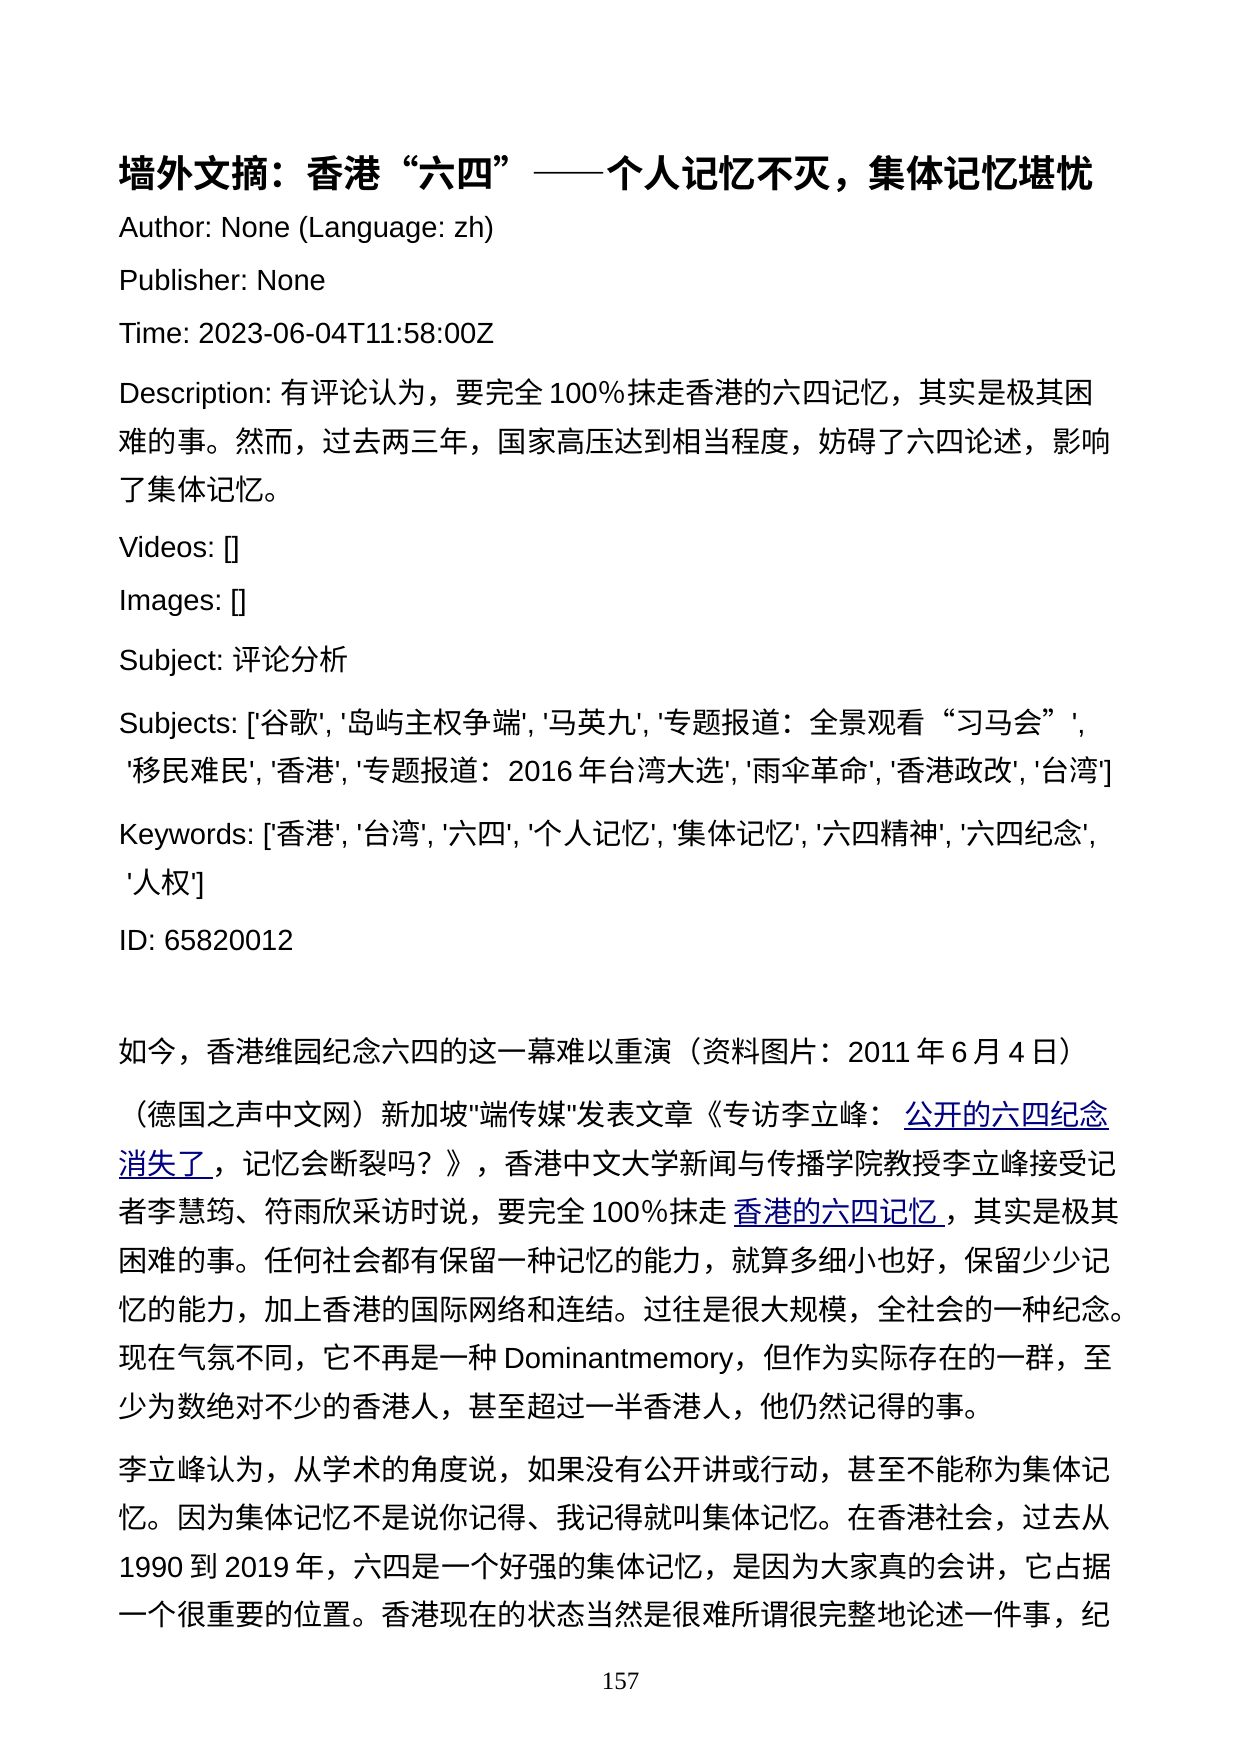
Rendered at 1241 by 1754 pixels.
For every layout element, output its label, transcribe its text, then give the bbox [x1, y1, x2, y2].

text Publisher: None [118, 263, 1122, 297]
subtitle 墙外文摘：香港“六四”——个人记忆不灭，集体记忆堪忧 [118, 143, 1122, 198]
text ID: 65820012 [118, 923, 1122, 956]
text 李立峰认为，从学术的角度说，如果没有公开讲或行动，甚至不能称为集体记忆。因为集体记忆不是说你记得、我记得就叫集体记忆。在香港社会，过去从1990到2019年，六四是一个好强的集体记忆，是因为大家真的会讲，它占据一个很重要的位置。香港现在的状态当然是很难所谓很完整地论述一件事，纪 [118, 1446, 1122, 1634]
text Author: None (Language: zh) [118, 210, 1122, 244]
text Subject: 评论分析 [118, 636, 1122, 678]
text Images: [] [118, 583, 1122, 617]
text Keywords: ['香港', '台湾', '六四', '个人记忆', '集体记忆', '六四精神', '六四纪念', '人权'] [118, 811, 1122, 902]
text Subjects: ['谷歌', '岛屿主权争端', '马英九', '专题报道：全景观看“习马会”', '移民难民', '香港', '专题报道：2016年台湾大选', '雨伞革命', '香港政改', '台湾'] [118, 699, 1122, 790]
text （德国之声中文网）新加坡"端传媒"发表文章《专访李立峰： 公开的六四纪念消失了 ，记忆会断裂吗？》，香港中文大学新闻与传播学院教授李立峰接受记者李慧筠、符雨欣采访时说，要完全100％抹走 香港的六四记忆 ，其实是极其困难的事。任何社会都有保留一种记忆的能力，就算多细小也好，保留少少记忆的能力，加上香港的国际网络和连结。过往是很大规模，全社会的一种纪念。现在气氛不同，它不再是一种Dominantmemory，但作为实际存在的一群，至少为数绝对不少的香港人，甚至超过一半香港人，他仍然记得的事。 [118, 1092, 1122, 1426]
text Time: 2023-06-04T11:58:00Z [118, 317, 1122, 350]
text Description: 有评论认为，要完全100％抹走香港的六四记忆，其实是极其困难的事。然而，过去两三年，国家高压达到相当程度，妨碍了六四论述，影响了集体记忆。 [118, 370, 1122, 509]
text Videos: [] [118, 530, 1122, 563]
text 如今，香港维园纪念六四的这一幕难以重演（资料图片：2011年6月4日） [118, 1029, 1122, 1071]
